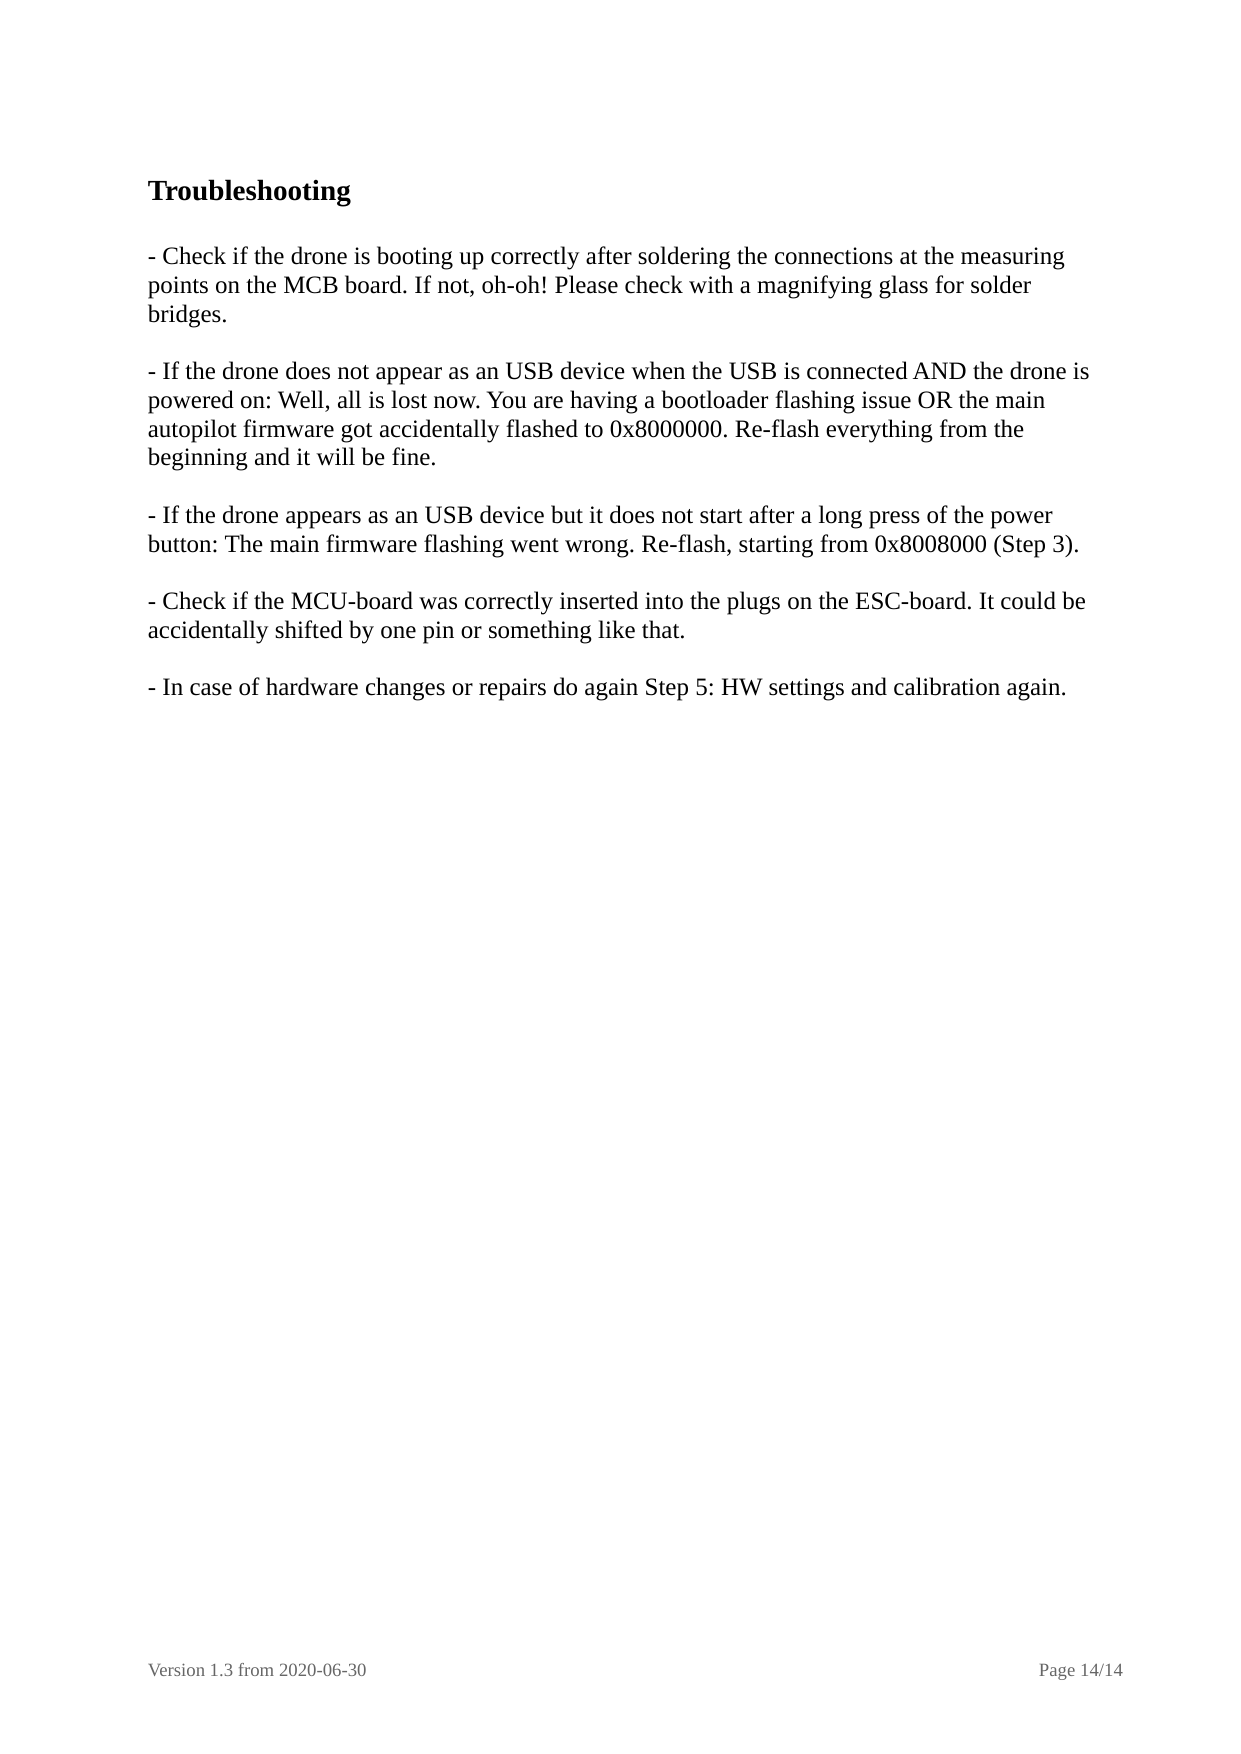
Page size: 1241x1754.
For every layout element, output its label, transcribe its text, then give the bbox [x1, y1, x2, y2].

subtitle Troubleshooting [148, 173, 1093, 206]
text - In case of hardware changes or repairs do again Step 5: HW settings and calibration again. [148, 672, 1093, 701]
text - If the drone appears as an USB device but it does not start after a long press of the power button: The main firmware flashing went wrong. Re-flash, starting from 0x8008000 (Step 3). [148, 500, 1093, 557]
text - Check if the drone is booting up correctly after soldering the connections at the measuring points on the MCB board. If not, oh-oh! Please check with a magnifying glass for solder bridges. [148, 241, 1093, 327]
text - If the drone does not appear as an USB device when the USB is connected AND the drone is powered on: Well, all is lost now. You are having a bootloader flashing issue OR the main autopilot firmware got accidentally flashed to 0x8000000. Re-flash everything from the beginning and it will be fine. [148, 356, 1093, 471]
text - Check if the MCU-board was correctly inserted into the plugs on the ESC-board. It could be accidentally shifted by one pin or something like that. [148, 586, 1093, 644]
